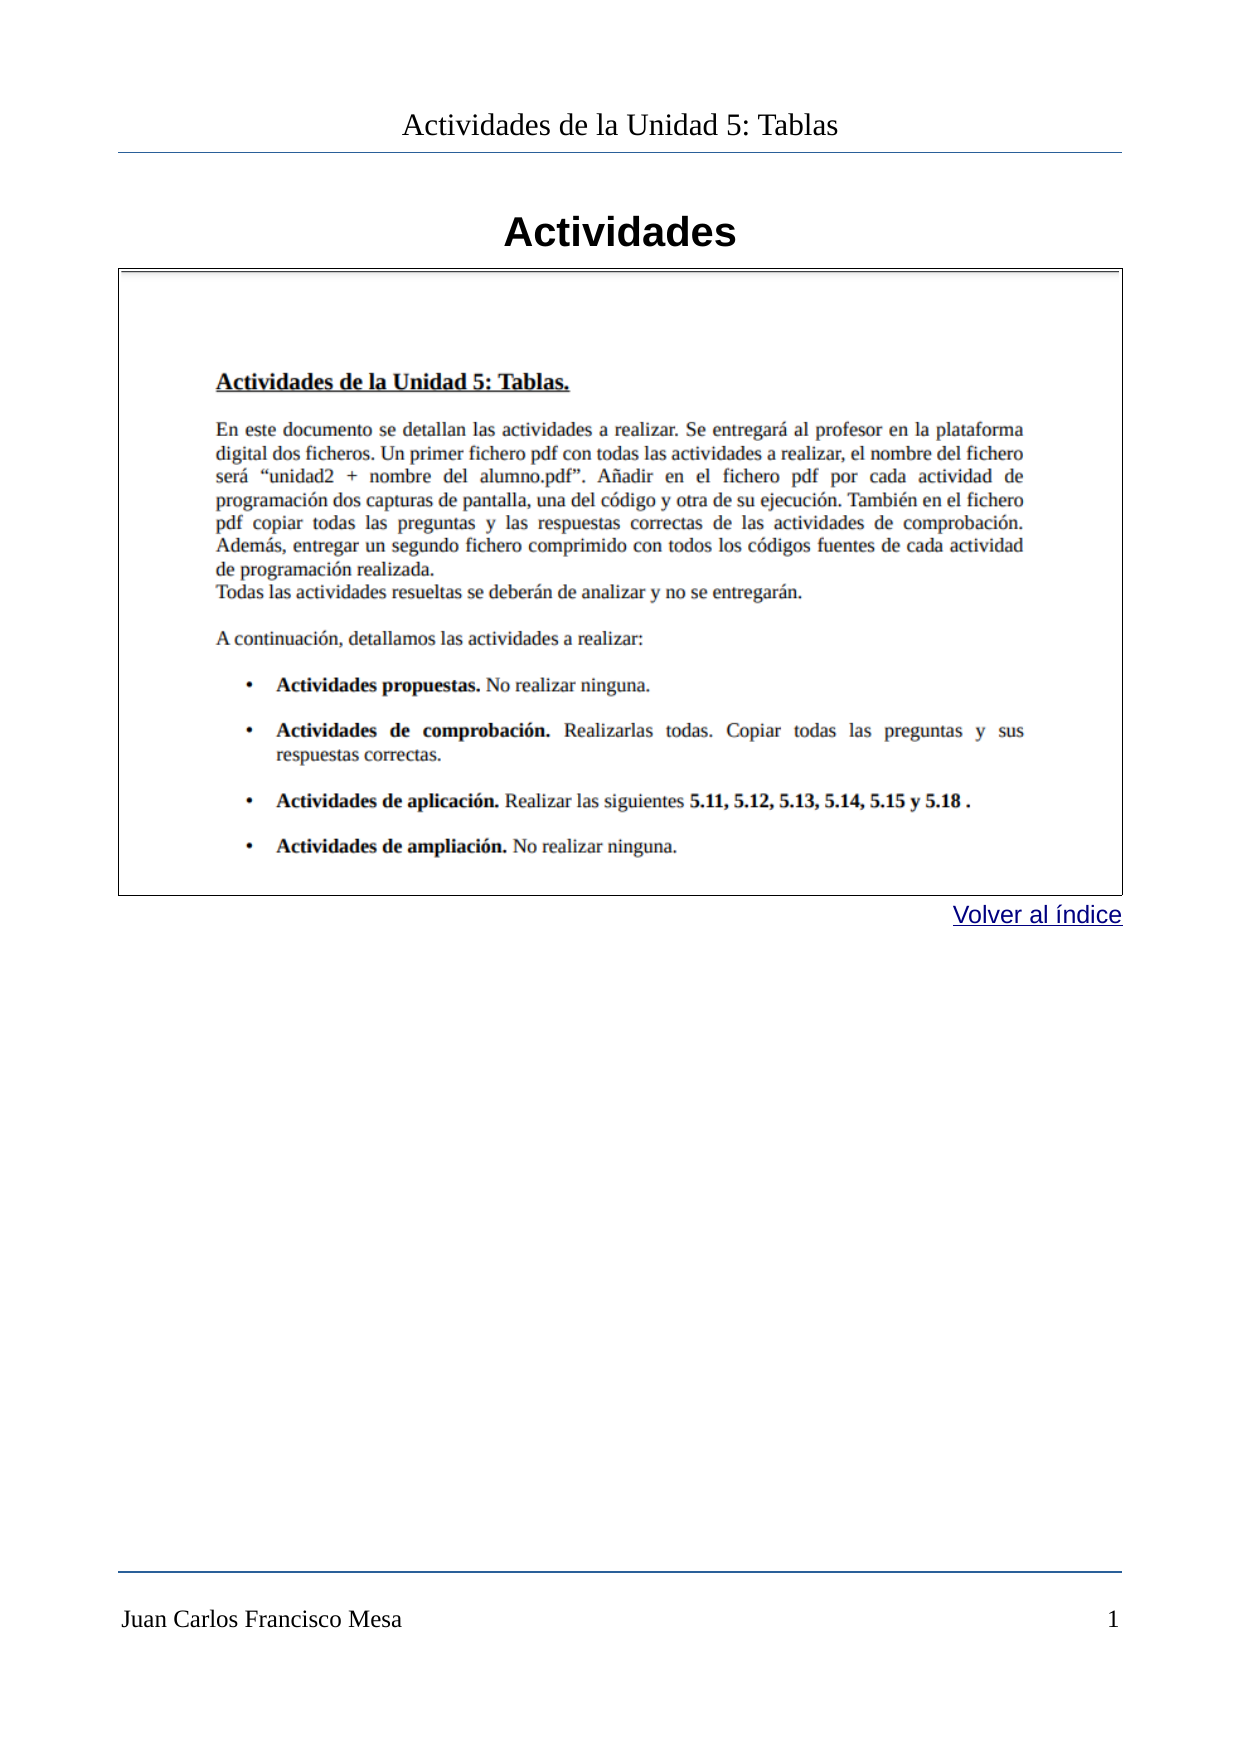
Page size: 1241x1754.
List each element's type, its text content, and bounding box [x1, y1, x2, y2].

text Volver al índice [118, 896, 1122, 928]
text [119, 269, 1122, 895]
picture [121, 271, 1119, 893]
subtitle Actividades [118, 208, 1122, 256]
